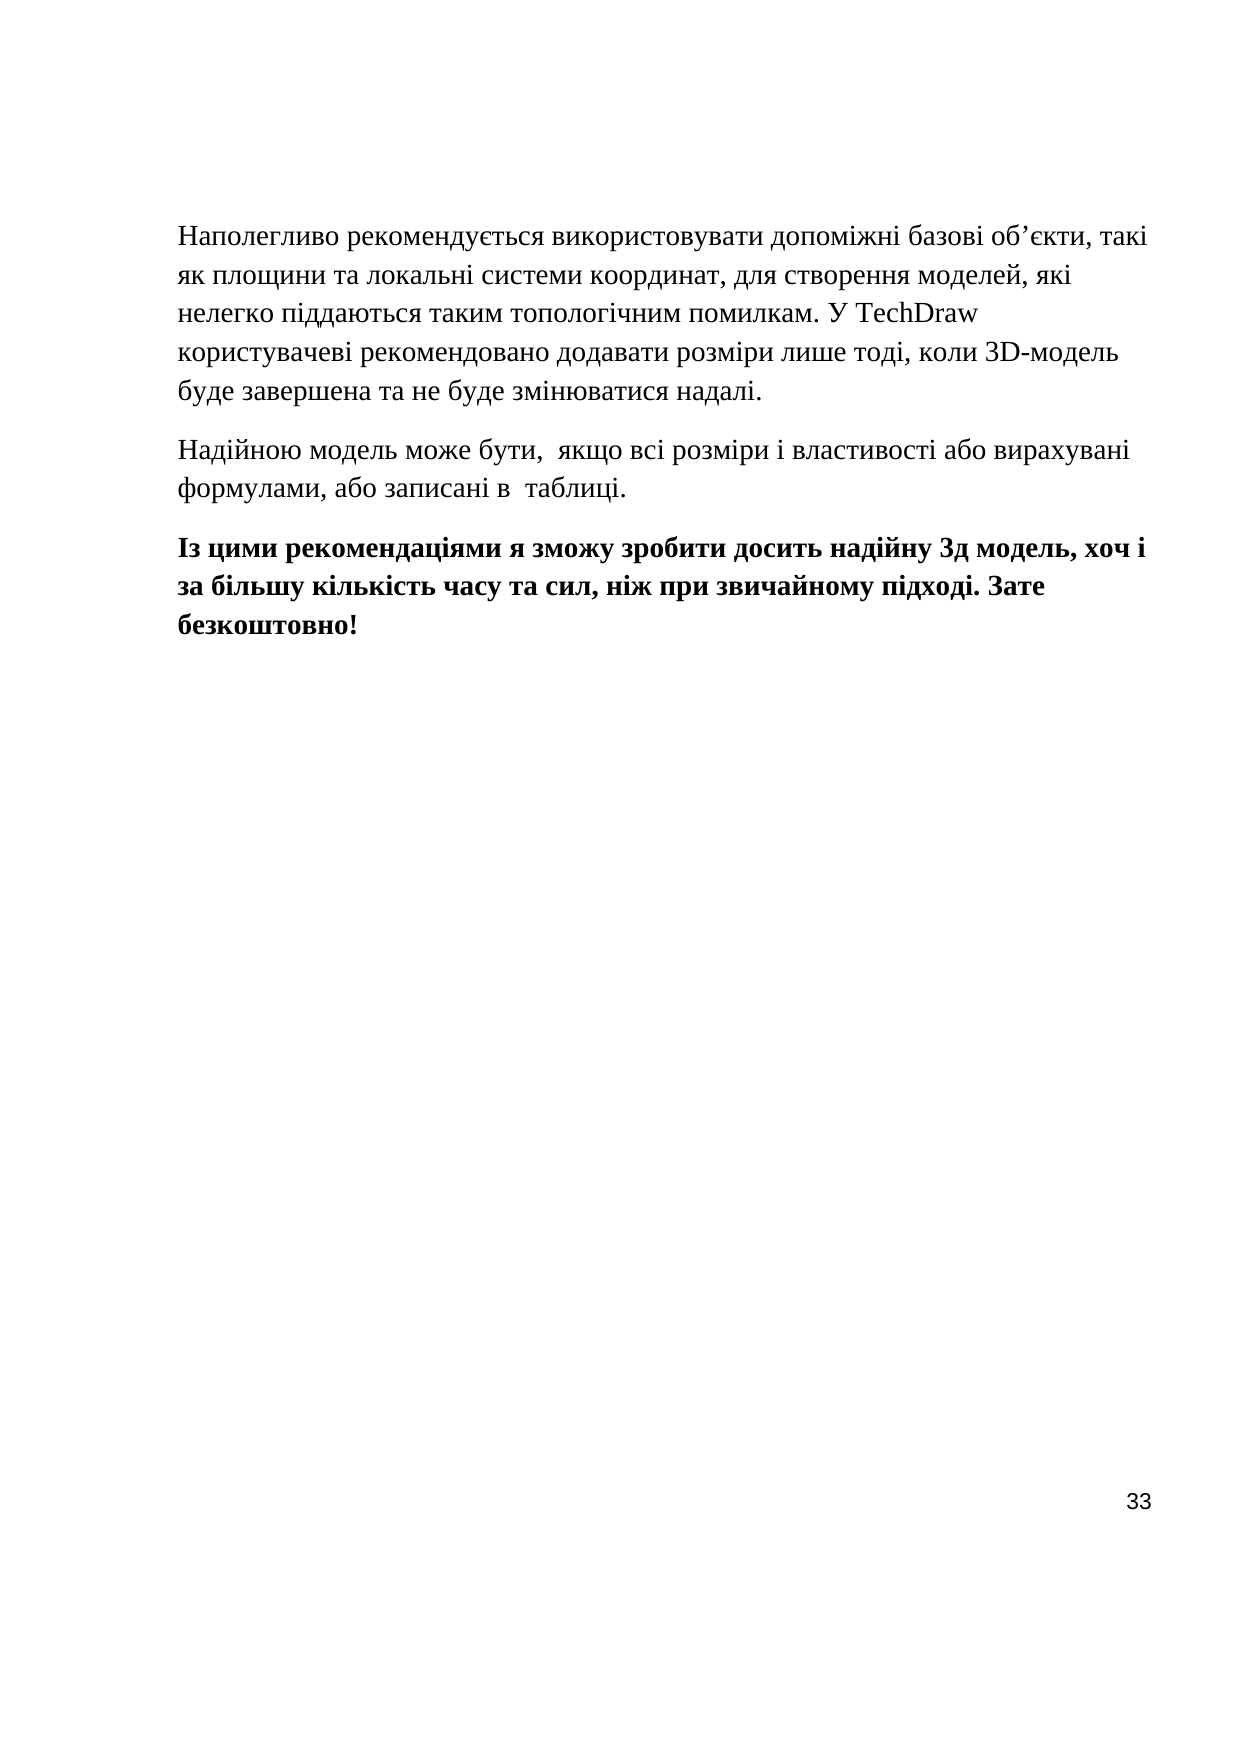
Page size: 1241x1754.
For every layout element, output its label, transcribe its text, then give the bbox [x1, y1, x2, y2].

text Із цими рекомендаціями я зможу зробити досить надійну 3д модель, хоч і за більшу кількість часу та сил, ніж при звичайному підході. Зате безкоштовно! [177, 530, 1152, 641]
text Надійною модель може бути, якщо всі розміри і властивості або вирахувані формулами, або записані в таблиці. [177, 432, 1152, 504]
text Наполегливо рекомендується використовувати допоміжні базові об’єкти, такі як площини та локальні системи координат, для створення моделей, які нелегко піддаються таким топологічним помилкам. У TechDraw користувачеві рекомендовано додавати розміри лише тоді, коли 3D-модель буде завершена та не буде змінюватися надалі. [177, 218, 1152, 406]
